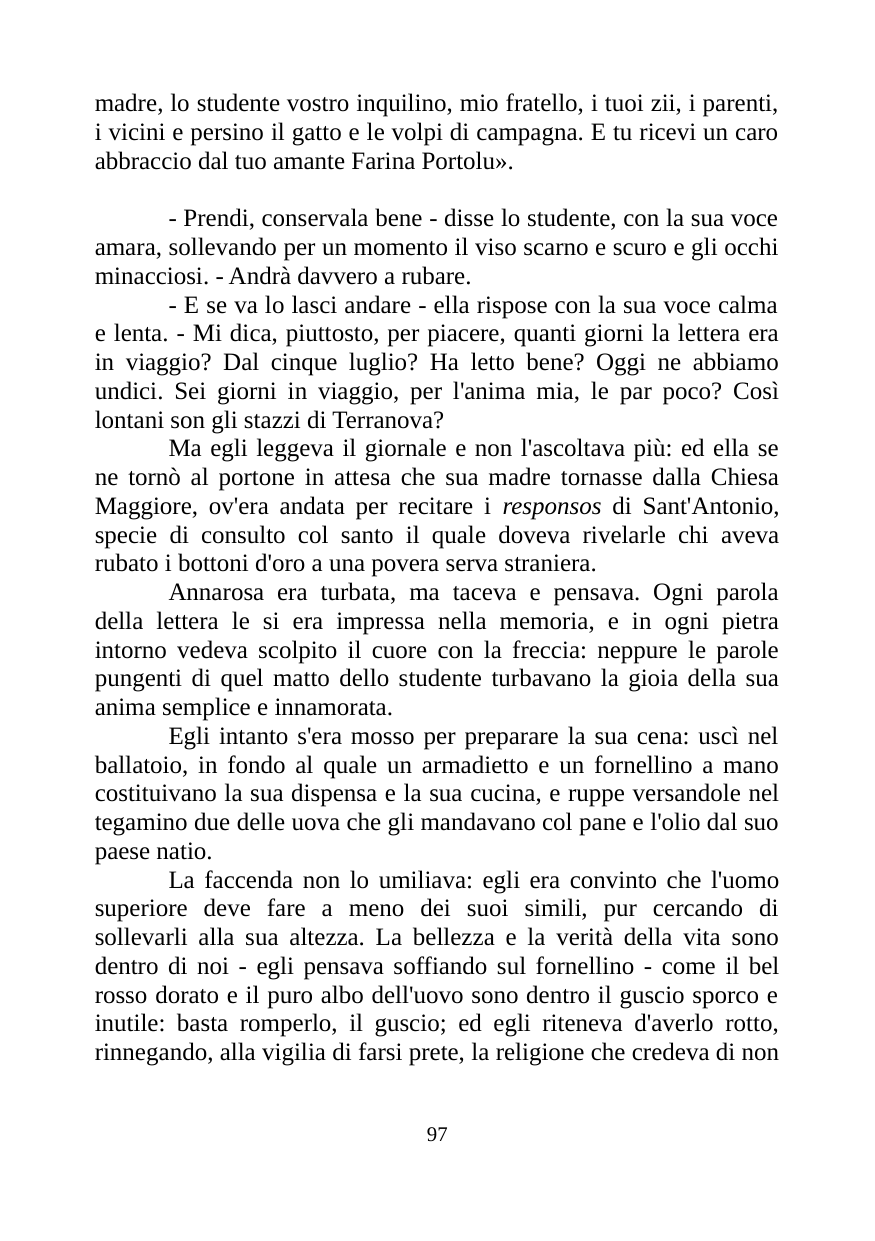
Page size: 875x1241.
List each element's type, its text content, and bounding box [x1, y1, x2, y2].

text La faccenda non lo umiliava: egli era convinto che l'uomo superiore deve fare a meno dei suoi simili, pur cercando di sollevarli alla sua altezza. La bellezza e la verità della vita sono dentro di noi - egli pensava soffiando sul fornellino - come il bel rosso dorato e il puro albo dell'uovo sono dentro il guscio sporco e inutile: basta romperlo, il guscio; ed egli riteneva d'averlo rotto, rinnegando, alla vigilia di farsi prete, la religione che credeva di non [94, 865, 779, 1066]
text madre, lo studente vostro inquilino, mio fratello, i tuoi zii, i parenti, i vicini e persino il gatto e le volpi di campagna. E tu ricevi un caro abbraccio dal tuo amante Farina Portolu». [94, 88, 779, 175]
text Ma egli leggeva il giornale e non l'ascoltava più: ed ella se ne tornò al portone in attesa che sua madre tornasse dalla Chiesa Maggiore, ov'era andata per recitare i responsos di Sant'Antonio, specie di consulto col santo il quale doveva rivelarle chi aveva rubato i bottoni d'oro a una povera serva straniera. [94, 433, 779, 577]
text Annarosa era turbata, ma taceva e pensava. Ogni parola della lettera le si era impressa nella memoria, e in ogni pietra intorno vedeva scolpito il cuore con la freccia: neppure le parole pungenti di quel matto dello studente turbavano la gioia della sua anima semplice e innamorata. [94, 577, 779, 721]
text - Prendi, conservala bene - disse lo studente, con la sua voce amara, sollevando per un momento il viso scarno e scuro e gli occhi minacciosi. - Andrà davvero a rubare. [94, 203, 779, 290]
text Egli intanto s'era mosso per preparare la sua cena: uscì nel ballatoio, in fondo al quale un armadietto e un fornellino a mano costituivano la sua dispensa e la sua cucina, e ruppe versandole nel tegamino due delle uova che gli mandavano col pane e l'olio dal suo paese natio. [94, 721, 779, 865]
text - E se va lo lasci andare - ella rispose con la sua voce calma e lenta. - Mi dica, piuttosto, per piacere, quanti giorni la lettera era in viaggio? Dal cinque luglio? Ha letto bene? Oggi ne abbiamo undici. Sei giorni in viaggio, per l'anima mia, le par poco? Così lontani son gli stazzi di Terranova? [94, 290, 779, 433]
